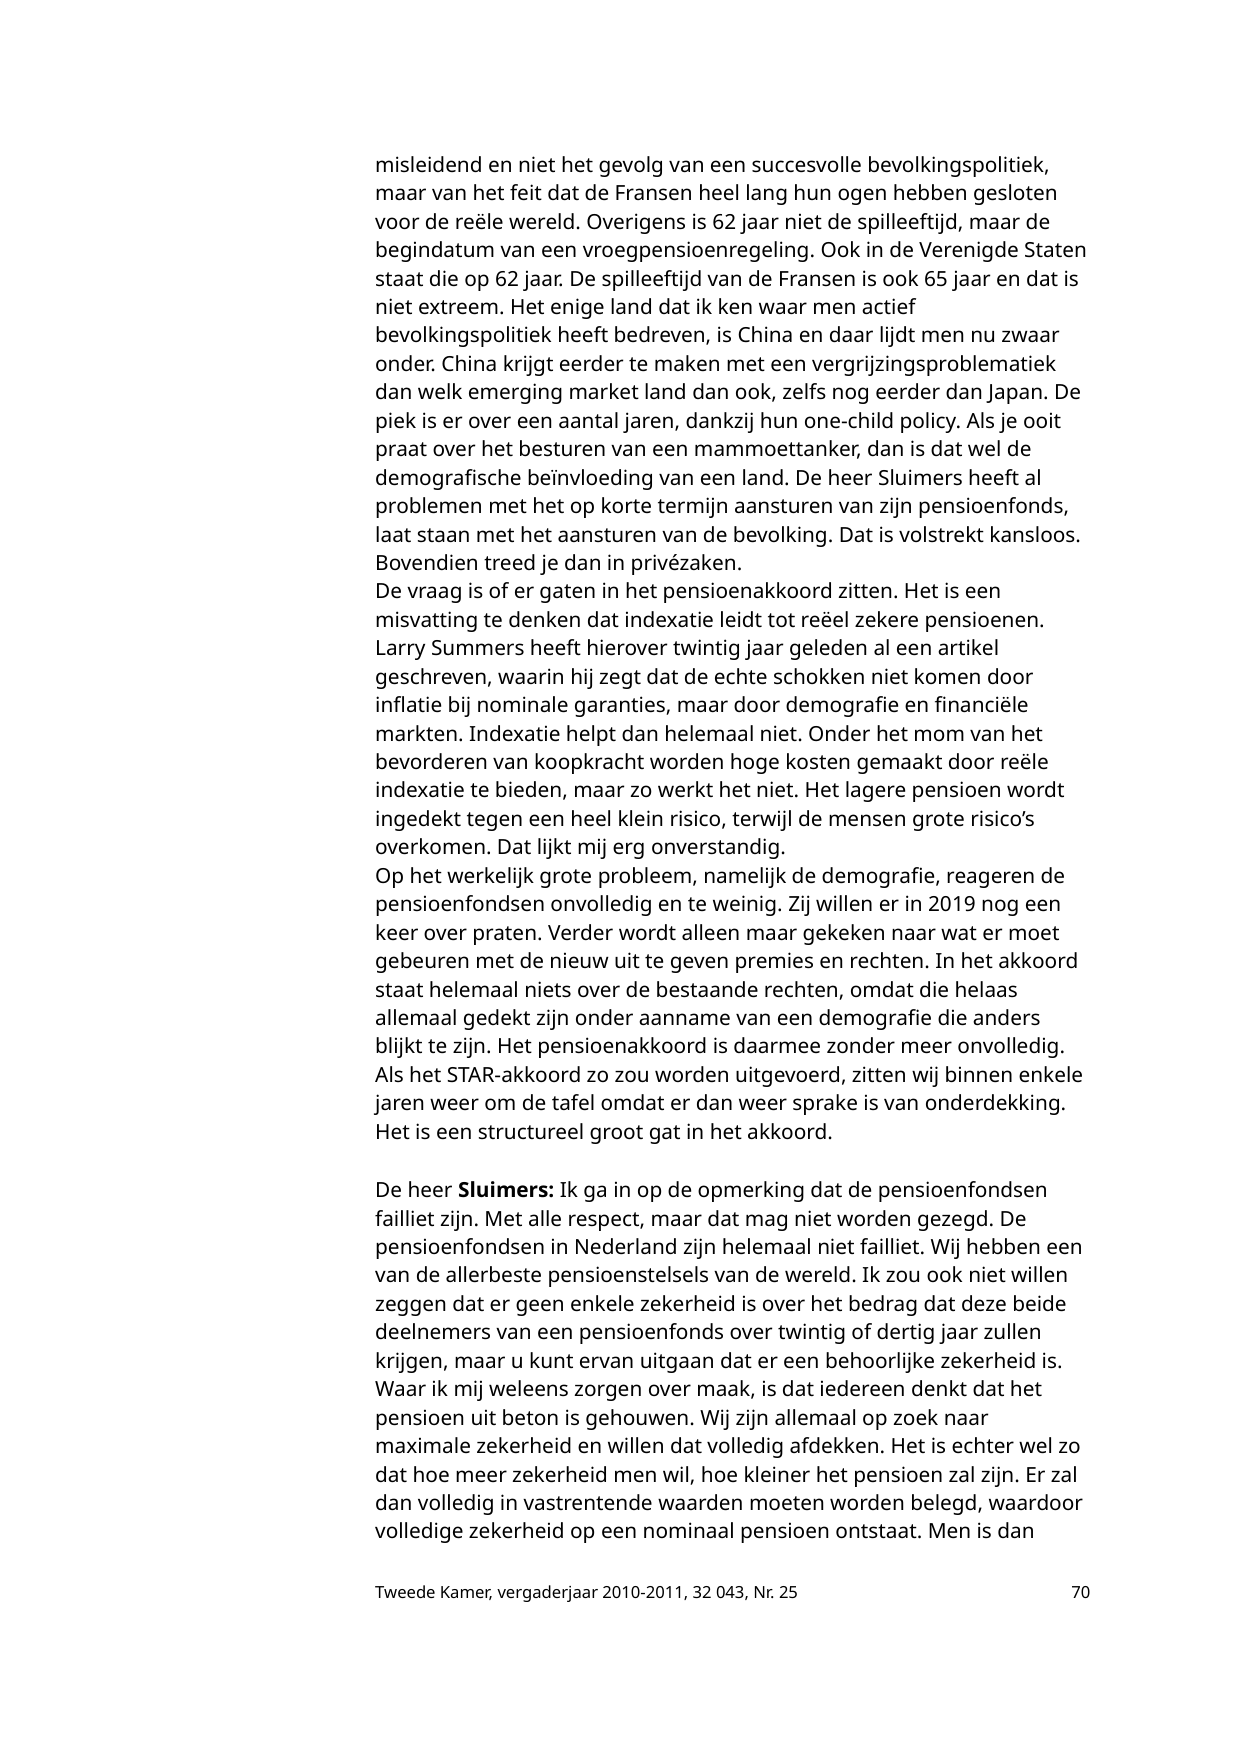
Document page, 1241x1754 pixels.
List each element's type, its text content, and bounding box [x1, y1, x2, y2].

text misleidend en niet het gevolg van een succesvolle bevolkingspolitiek, maar van het feit dat de Fransen heel lang hun ogen hebben gesloten voor de reële wereld. Overigens is 62 jaar niet de spilleeftijd, maar de begindatum van een vroegpensioenregeling. Ook in de Verenigde Staten staat die op 62 jaar. De spilleeftijd van de Fransen is ook 65 jaar en dat is niet extreem. Het enige land dat ik ken waar men actief bevolkingspolitiek heeft bedreven, is China en daar lijdt men nu zwaar onder. China krijgt eerder te maken met een vergrijzingsproblematiek dan welk emerging market land dan ook, zelfs nog eerder dan Japan. De piek is er over een aantal jaren, dankzij hun one-child policy. Als je ooit praat over het besturen van een mammoettanker, dan is dat wel de demografische beïnvloeding van een land. De heer Sluimers heeft al problemen met het op korte termijn aansturen van zijn pensioenfonds, laat staan met het aansturen van de bevolking. Dat is volstrekt kansloos. Bovendien treed je dan in privézaken. [375, 150, 1090, 577]
text De heer Sluimers: Ik ga in op de opmerking dat de pensioenfondsen failliet zijn. Met alle respect, maar dat mag niet worden gezegd. De pensioenfondsen in Nederland zijn helemaal niet failliet. Wij hebben een van de allerbeste pensioenstelsels van de wereld. Ik zou ook niet willen zeggen dat er geen enkele zekerheid is over het bedrag dat deze beide deelnemers van een pensioenfonds over twintig of dertig jaar zullen krijgen, maar u kunt ervan uitgaan dat er een behoorlijke zekerheid is. Waar ik mij weleens zorgen over maak, is dat iedereen denkt dat het pensioen uit beton is gehouwen. Wij zijn allemaal op zoek naar maximale zekerheid en willen dat volledig afdekken. Het is echter wel zo dat hoe meer zekerheid men wil, hoe kleiner het pensioen zal zijn. Er zal dan volledig in vastrentende waarden moeten worden belegd, waardoor volledige zekerheid op een nominaal pensioen ontstaat. Men is dan [375, 1175, 1090, 1545]
text De vraag is of er gaten in het pensioenakkoord zitten. Het is een misvatting te denken dat indexatie leidt tot reëel zekere pensioenen. Larry Summers heeft hierover twintig jaar geleden al een artikel geschreven, waarin hij zegt dat de echte schokken niet komen door inflatie bij nominale garanties, maar door demografie en financiële markten. Indexatie helpt dan helemaal niet. Onder het mom van het bevorderen van koopkracht worden hoge kosten gemaakt door reële indexatie te bieden, maar zo werkt het niet. Het lagere pensioen wordt ingedekt tegen een heel klein risico, terwijl de mensen grote risico’s overkomen. Dat lijkt mij erg onverstandig. [375, 577, 1090, 861]
text Op het werkelijk grote probleem, namelijk de demografie, reageren de pensioenfondsen onvolledig en te weinig. Zij willen er in 2019 nog een keer over praten. Verder wordt alleen maar gekeken naar wat er moet gebeuren met de nieuw uit te geven premies en rechten. In het akkoord staat helemaal niets over de bestaande rechten, omdat die helaas allemaal gedekt zijn onder aanname van een demografie die anders blijkt te zijn. Het pensioenakkoord is daarmee zonder meer onvolledig. Als het STAR-akkoord zo zou worden uitgevoerd, zitten wij binnen enkele jaren weer om de tafel omdat er dan weer sprake is van onderdekking. Het is een structureel groot gat in het akkoord. [375, 861, 1090, 1145]
